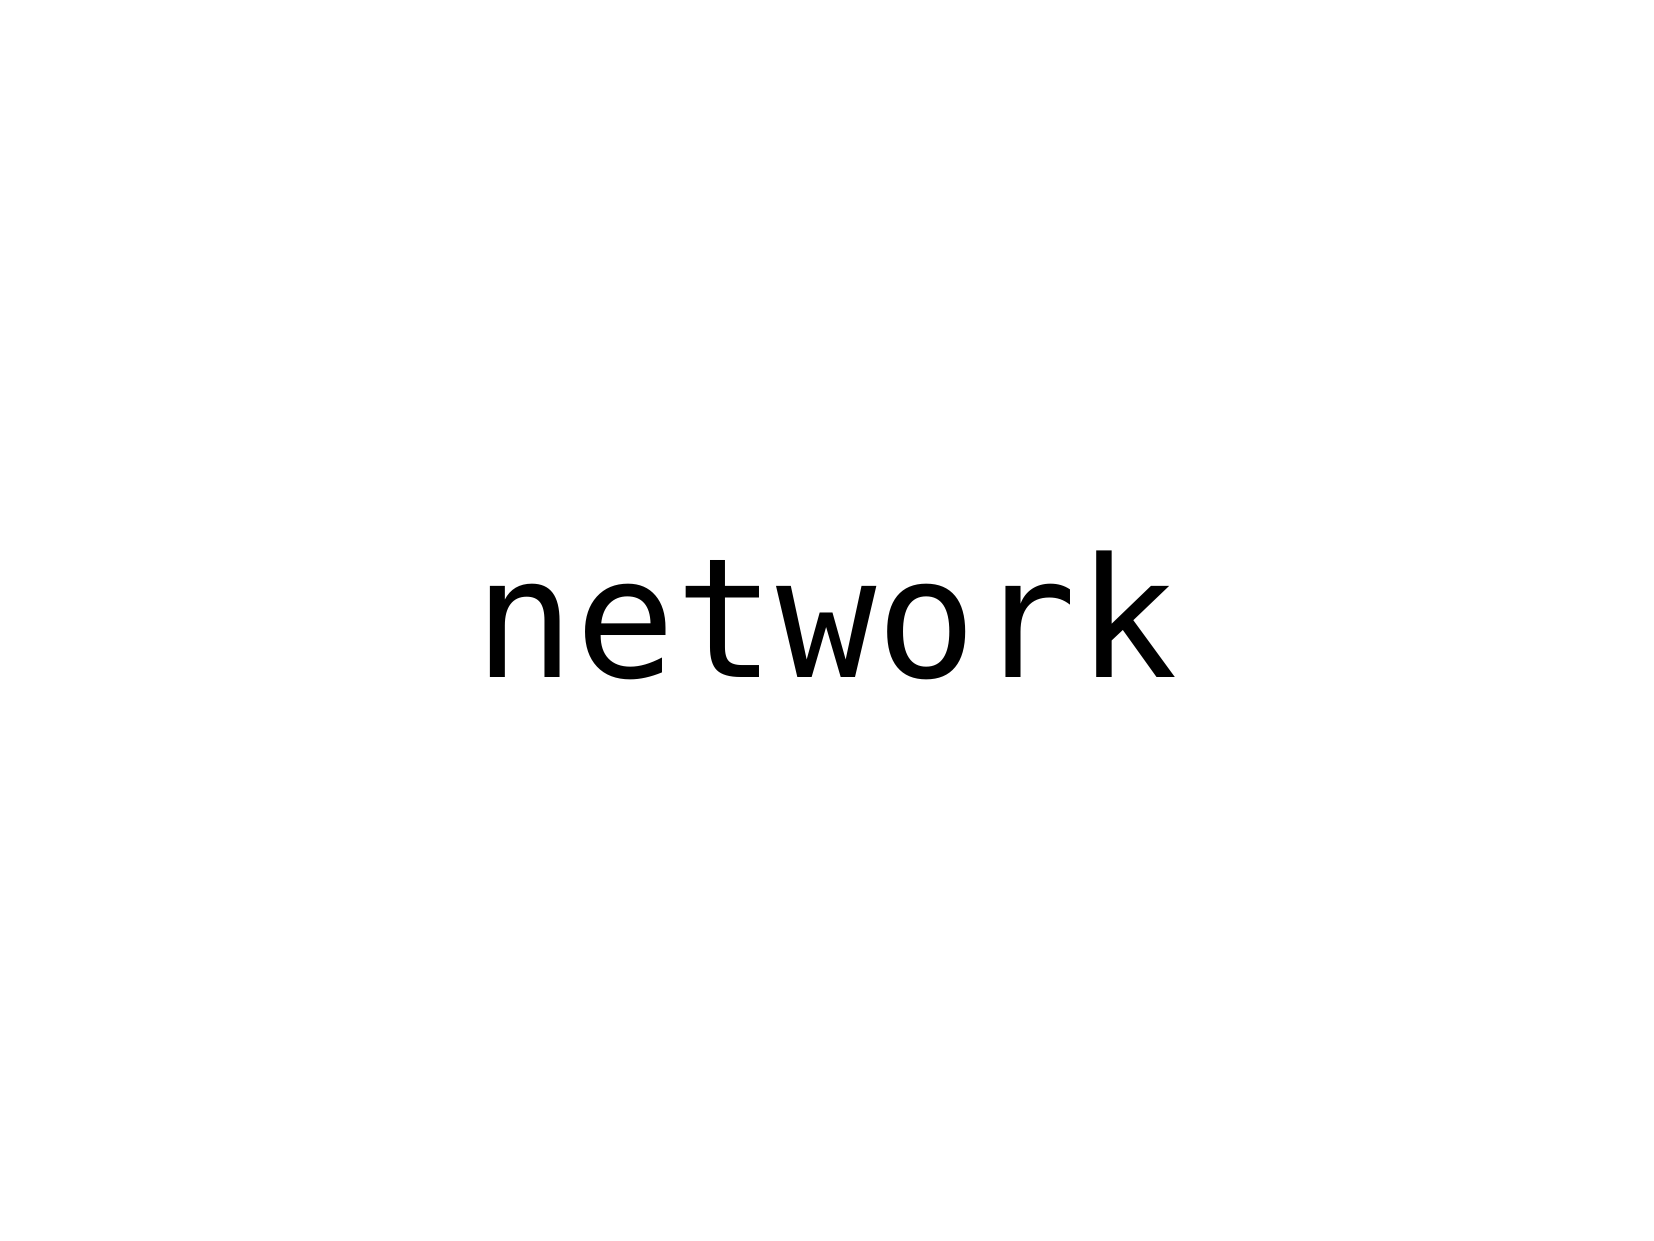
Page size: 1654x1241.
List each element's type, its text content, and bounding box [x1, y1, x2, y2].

title network [82, 523, 1571, 718]
